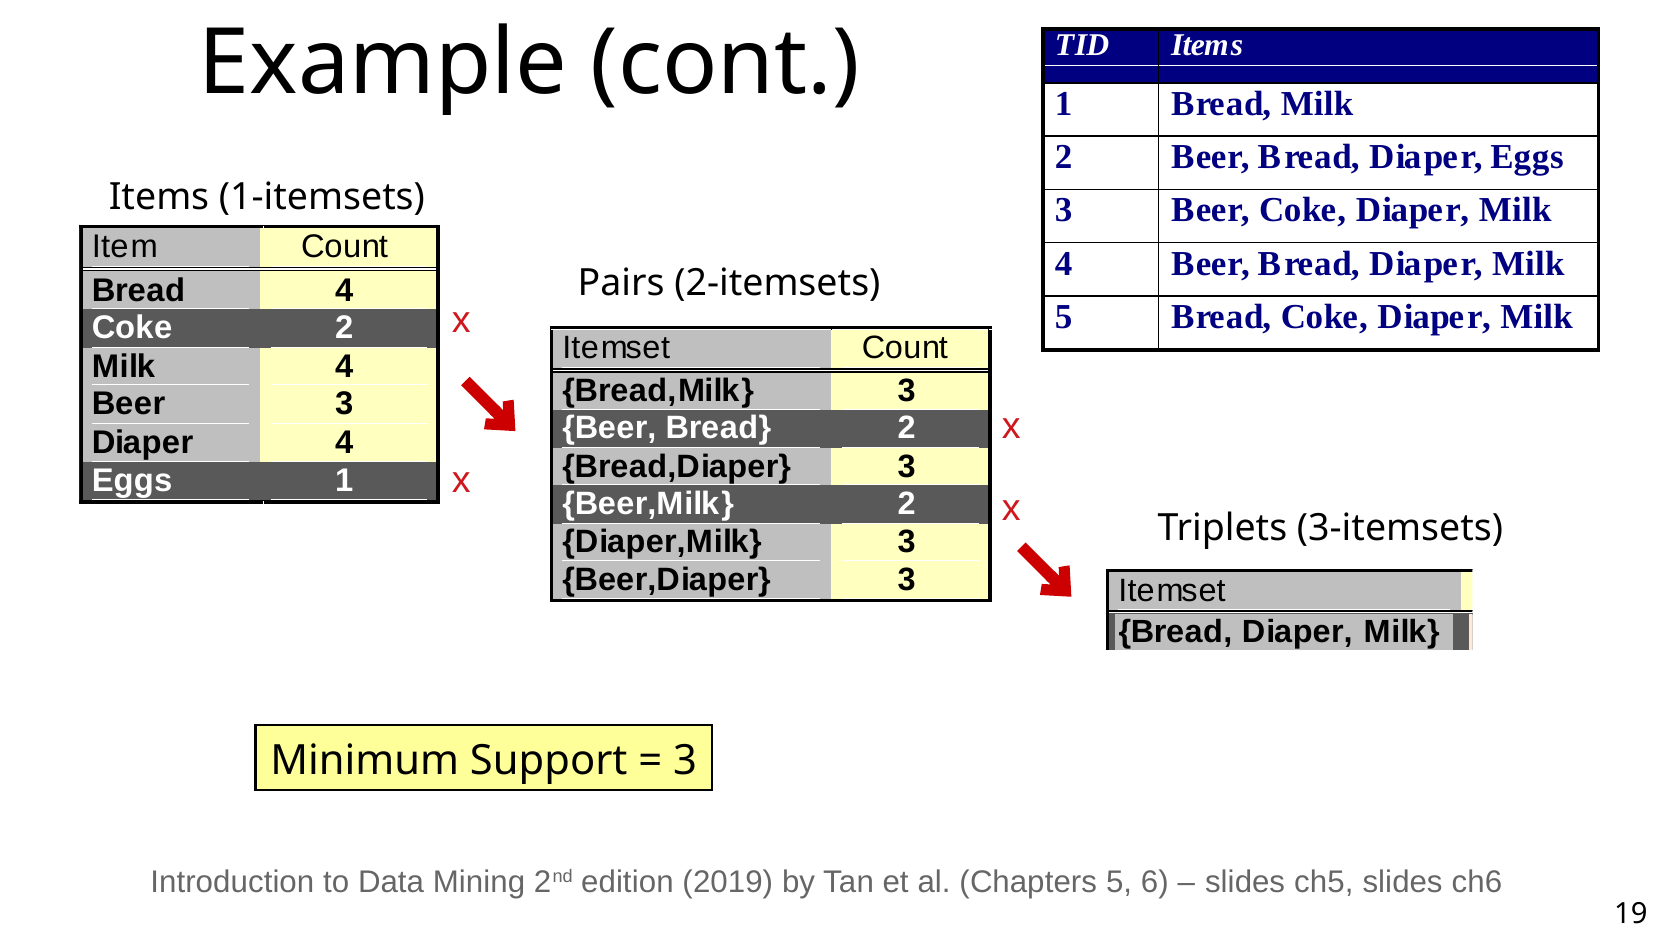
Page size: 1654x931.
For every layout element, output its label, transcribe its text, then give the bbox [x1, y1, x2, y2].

picture [549, 27, 1612, 652]
text_box x [437, 451, 519, 508]
text_box x [987, 396, 1069, 454]
text_box Pairs (2-itemsets) [563, 250, 896, 311]
picture [1106, 568, 1473, 650]
text_box Minimum Support = 3 [255, 725, 712, 790]
text_box Triplets (3-itemsets) [1143, 495, 1519, 556]
text_box x [437, 291, 519, 349]
title Example (cont.) [82, 1, 977, 115]
picture [79, 224, 455, 634]
text_box x [987, 479, 1069, 537]
text_box Introduction to Data Mining 2nd edition (2019) by Tan et al. (Chapters 5, 6) – slides ch5, slides ch6 [7, 857, 1646, 916]
text_box Items (1-itemsets) [94, 164, 441, 224]
